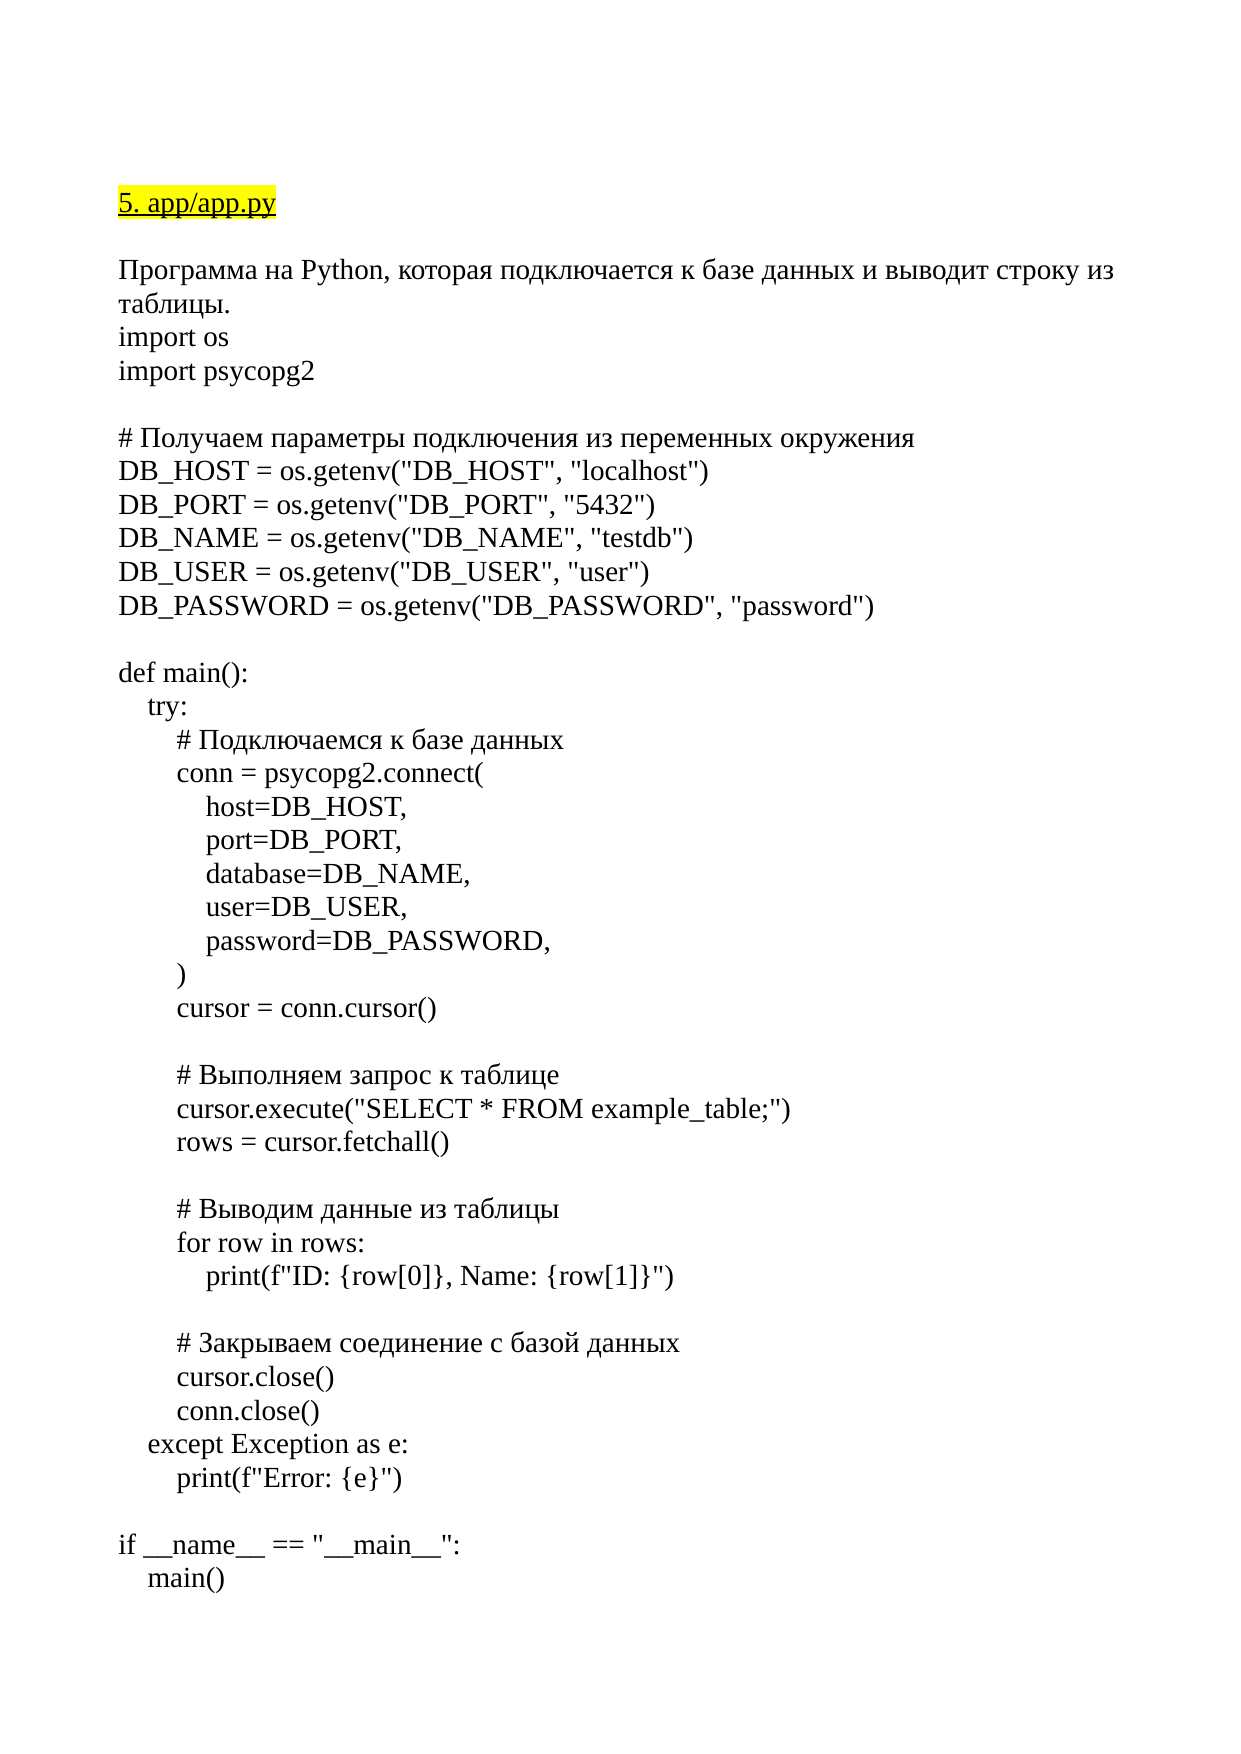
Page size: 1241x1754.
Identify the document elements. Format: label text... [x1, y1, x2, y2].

text 5. app/app.py [118, 185, 1122, 219]
text rows = cursor.fetchall() [118, 1124, 1122, 1158]
text host=DB_HOST, [118, 789, 1122, 822]
text def main(): [118, 655, 1122, 688]
text database=DB_NAME, [118, 856, 1122, 889]
text # Получаем параметры подключения из переменных окружения [118, 420, 1122, 453]
text cursor = conn.cursor() [118, 990, 1122, 1024]
text import psycopg2 [118, 353, 1122, 386]
text password=DB_PASSWORD, [118, 923, 1122, 957]
text cursor.execute("SELECT * FROM example_table;") [118, 1091, 1122, 1124]
text port=DB_PORT, [118, 822, 1122, 856]
text DB_PORT = os.getenv("DB_PORT", "5432") [118, 487, 1122, 521]
text try: [118, 688, 1122, 722]
text except Exception as e: [118, 1426, 1122, 1460]
text DB_USER = os.getenv("DB_USER", "user") [118, 554, 1122, 588]
text print(f"Error: {e}") [118, 1460, 1122, 1493]
text print(f"ID: {row[0]}, Name: {row[1]}") [118, 1258, 1122, 1292]
text # Подключаемся к базе данных [118, 722, 1122, 755]
text conn.close() [118, 1393, 1122, 1426]
text for row in rows: [118, 1225, 1122, 1258]
text if __name__ == "__main__": [118, 1527, 1122, 1560]
text main() [118, 1560, 1122, 1594]
text import os [118, 319, 1122, 353]
text # Выводим данные из таблицы [118, 1191, 1122, 1225]
text ) [118, 957, 1122, 990]
text # Закрываем соединение с базой данных [118, 1326, 1122, 1359]
text DB_NAME = os.getenv("DB_NAME", "testdb") [118, 521, 1122, 554]
text Программа на Python, которая подключается к базе данных и выводит строку из таблицы. [118, 252, 1122, 319]
text user=DB_USER, [118, 889, 1122, 923]
text cursor.close() [118, 1359, 1122, 1393]
text DB_HOST = os.getenv("DB_HOST", "localhost") [118, 453, 1122, 487]
text DB_PASSWORD = os.getenv("DB_PASSWORD", "password") [118, 588, 1122, 621]
text conn = psycopg2.connect( [118, 755, 1122, 789]
text # Выполняем запрос к таблице [118, 1057, 1122, 1091]
